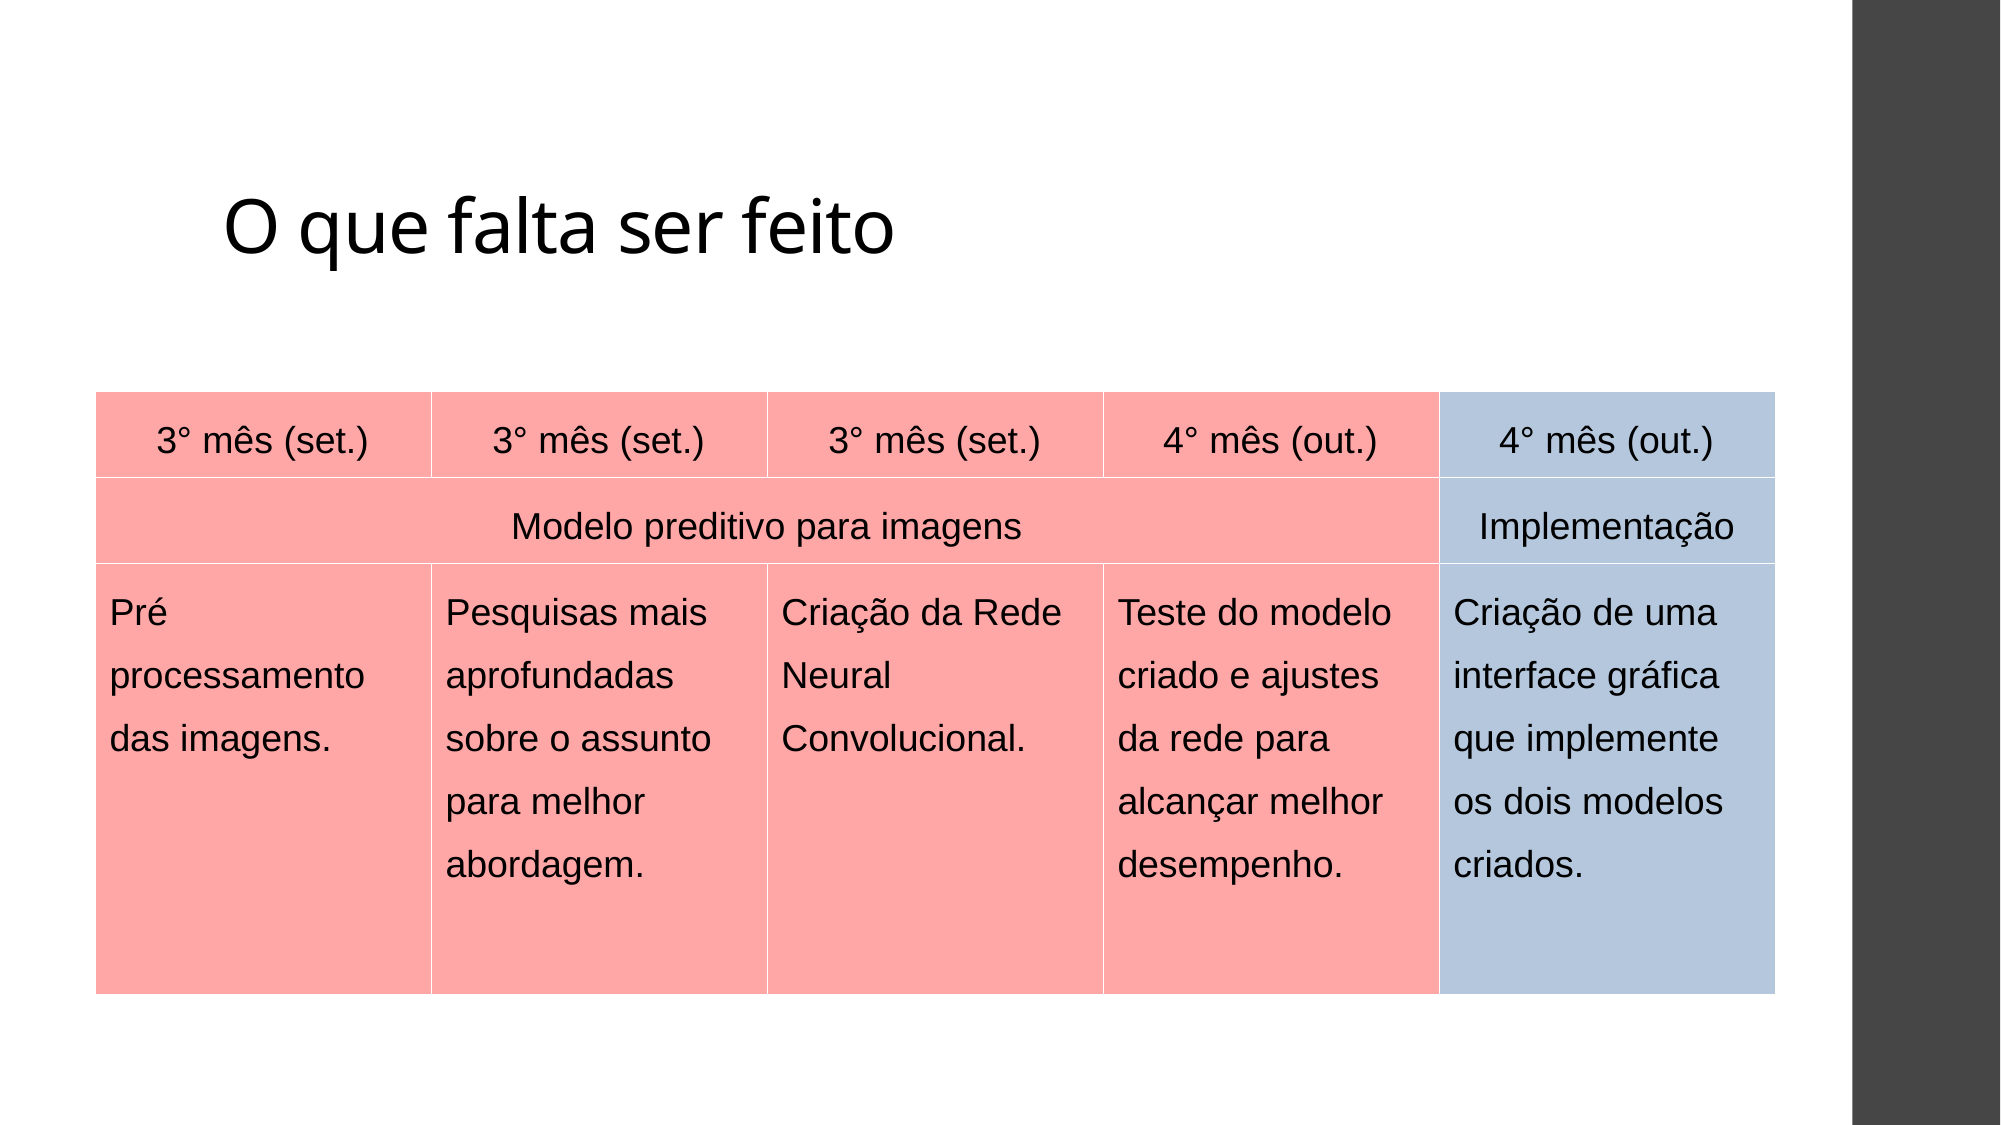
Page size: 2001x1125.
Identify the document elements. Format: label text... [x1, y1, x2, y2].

table_cell Pesquisas mais aprofundadas sobre o assunto para melhor abordagem. [432, 564, 767, 994]
table_header 3° mês (set.) [768, 392, 1103, 477]
table_header 4° mês (out.) [1440, 392, 1775, 477]
table_cell Criação de uma interface gráfica que implemente os dois modelos criados. [1440, 564, 1775, 994]
table_cell Teste do modelo criado e ajustes da rede para alcançar melhor desempenho. [1104, 564, 1439, 994]
title O que falta ser feito [206, 60, 1797, 278]
table_header 3° mês (set.) [96, 392, 431, 477]
table_header 3° mês (set.) [432, 392, 767, 477]
table_cell Criação da Rede Neural Convolucional. [768, 564, 1103, 994]
table_cell Modelo preditivo para imagens [96, 478, 1439, 563]
table_cell Pré processamento das imagens. [96, 564, 431, 994]
table_cell Implementação [1440, 478, 1775, 563]
table_header 4° mês (out.) [1104, 392, 1439, 477]
